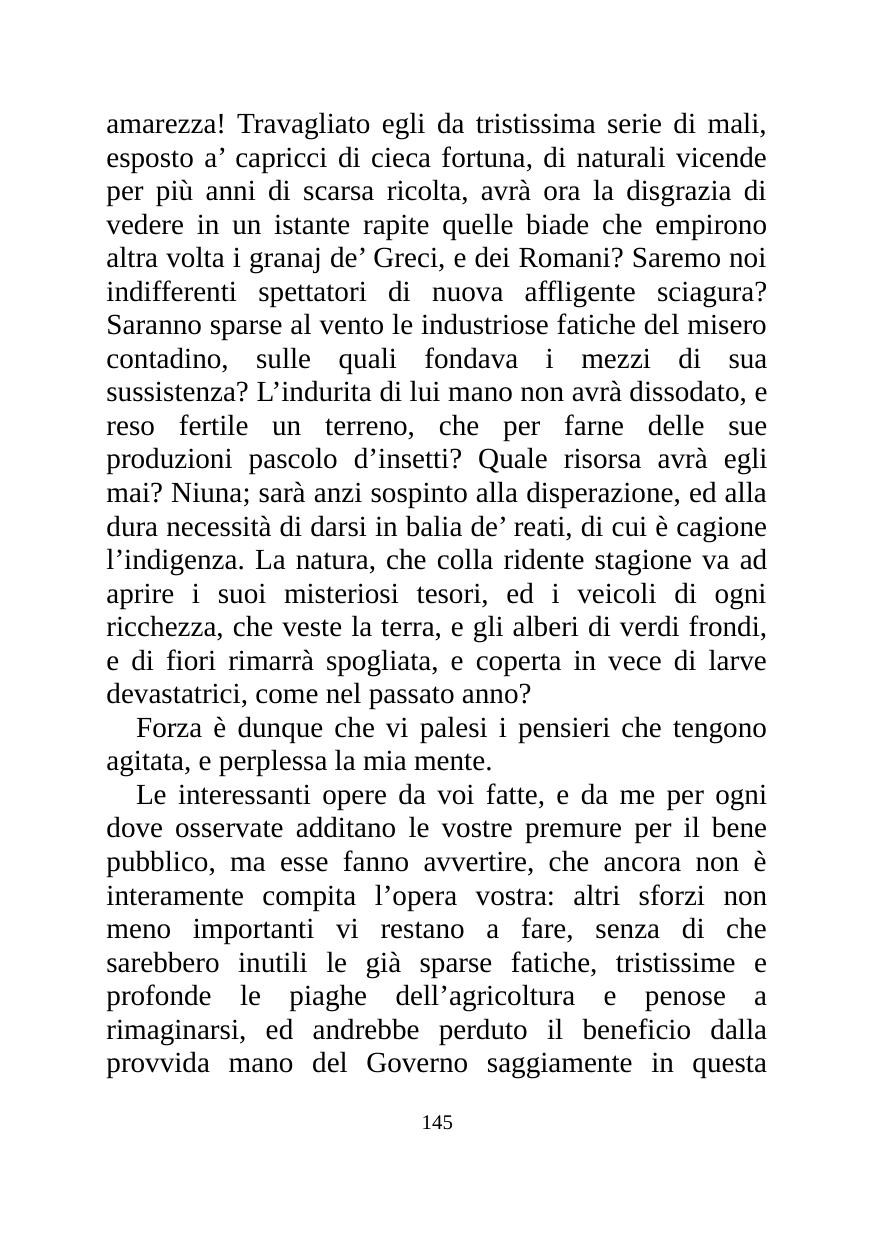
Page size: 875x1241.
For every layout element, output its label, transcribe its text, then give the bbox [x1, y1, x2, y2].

text Forza è dunque che vi palesi i pensieri che tengono agitata, e perplessa la mia mente. [106, 710, 768, 777]
text amarezza! Travagliato egli da tristissima serie di mali, esposto a’ capricci di cieca fortuna, di naturali vicende per più anni di scarsa ricolta, avrà ora la disgrazia di vedere in un istante rapite quelle biade che empirono altra volta i granaj de’ Greci, e dei Romani? Saremo noi indifferenti spettatori di nuova affligente sciagura? Saranno sparse al vento le industriose fatiche del misero contadino, sulle quali fondava i mezzi di sua sussistenza? L’indurita di lui mano non avrà dissodato, e reso fertile un terreno, che per farne delle sue produzioni pascolo d’insetti? Quale risorsa avrà egli mai? Niuna; sarà anzi sospinto alla disperazione, ed alla dura necessità di darsi in balia de’ reati, di cui è cagione l’indigenza. La natura, che colla ridente stagione va ad aprire i suoi misteriosi tesori, ed i veicoli di ogni ricchezza, che veste la terra, e gli alberi di verdi frondi, e di fiori rimarrà spogliata, e coperta in vece di larve devastatrici, come nel passato anno? [106, 106, 768, 710]
text Le interessanti opere da voi fatte, e da me per ogni dove osservate additano le vostre premure per il bene pubblico, ma esse fanno avvertire, che ancora non è interamente compita l’opera vostra: altri sforzi non meno importanti vi restano a fare, senza di che sarebbero inutili le già sparse fatiche, tristissime e profonde le piaghe dell’agricoltura e penose a rimaginarsi, ed andrebbe perduto il beneficio dalla provvida mano del Governo saggiamente in questa [106, 777, 768, 1079]
